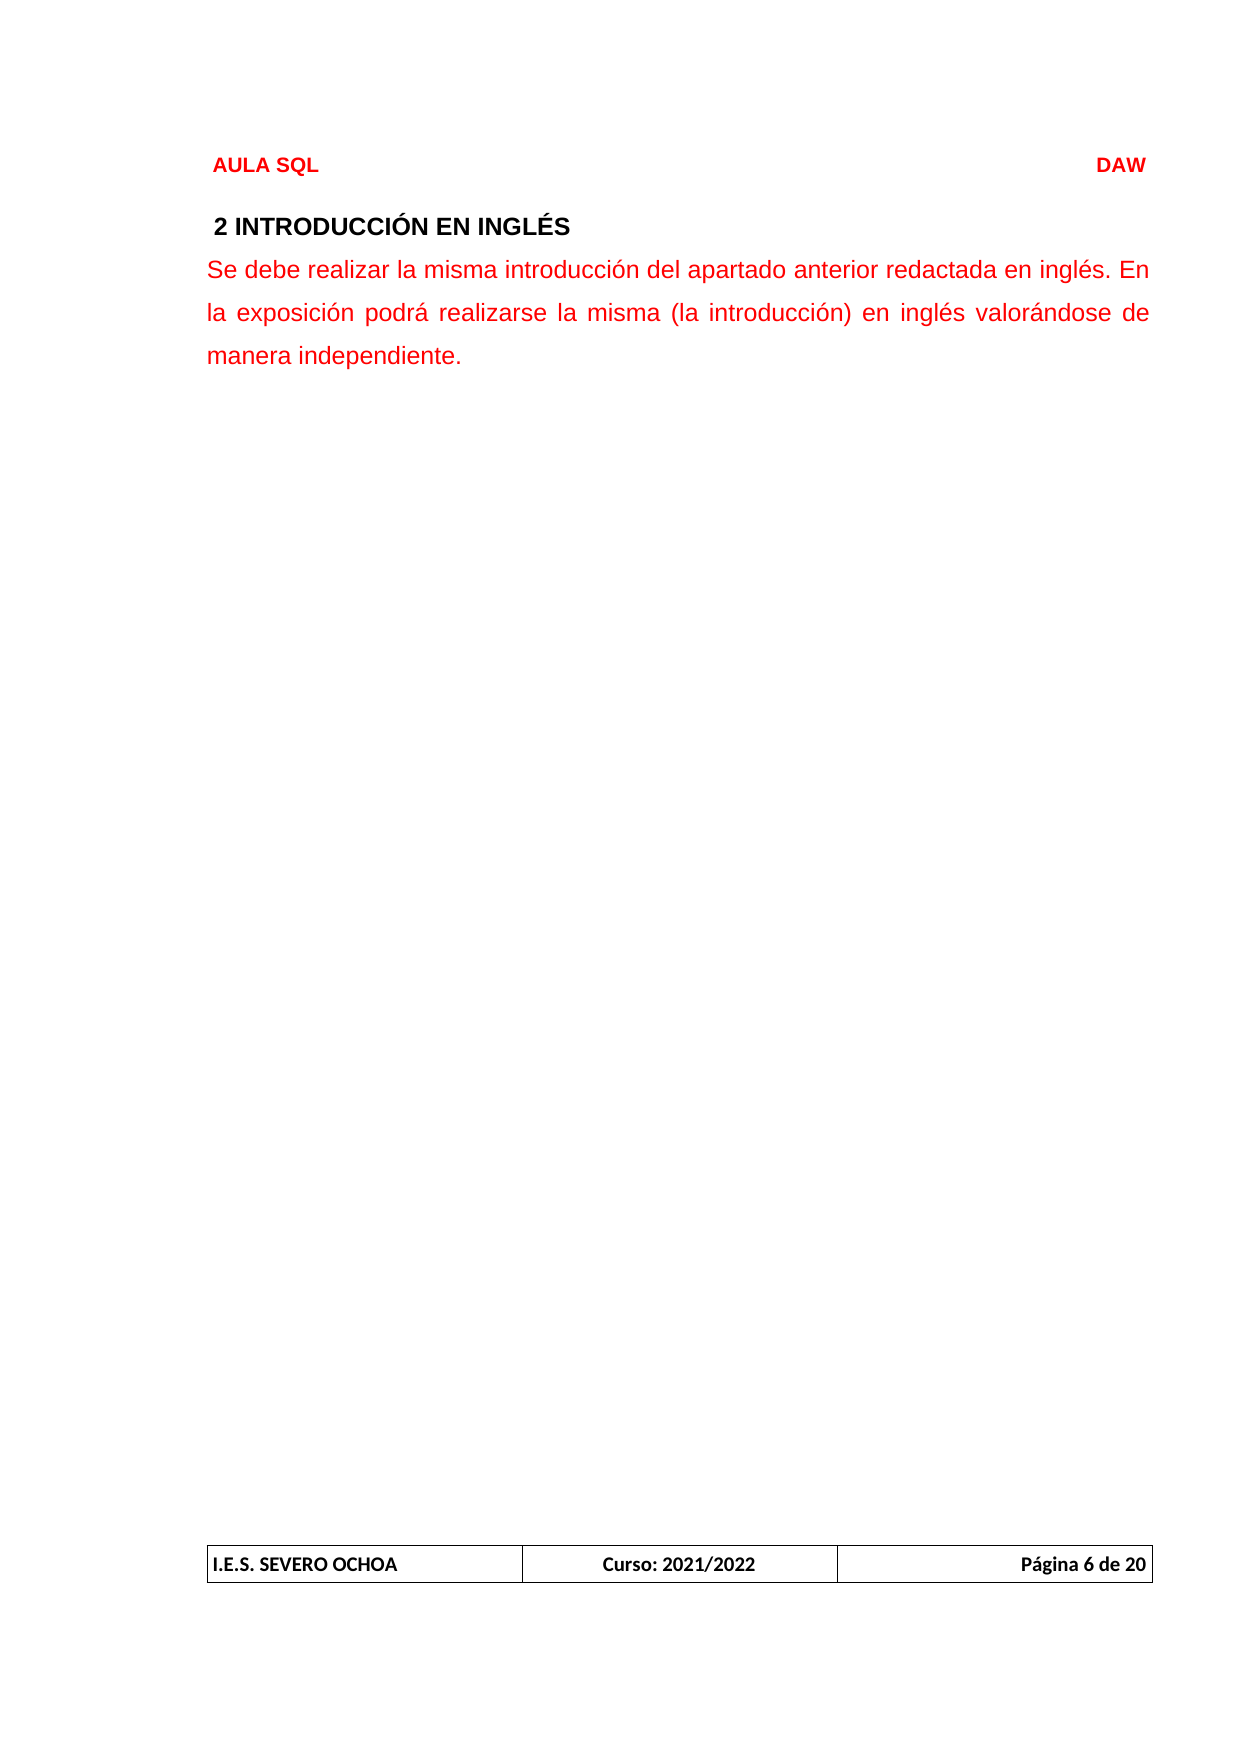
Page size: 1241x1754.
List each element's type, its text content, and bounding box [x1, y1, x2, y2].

text Se debe realizar la misma introducción del apartado anterior redactada en inglés. En la exposición podrá realizarse la misma (la introducción) en inglés valorándose de manera independiente. [207, 255, 1152, 370]
subtitle INTRODUCCIÓN EN INGLÉS [207, 212, 1152, 241]
